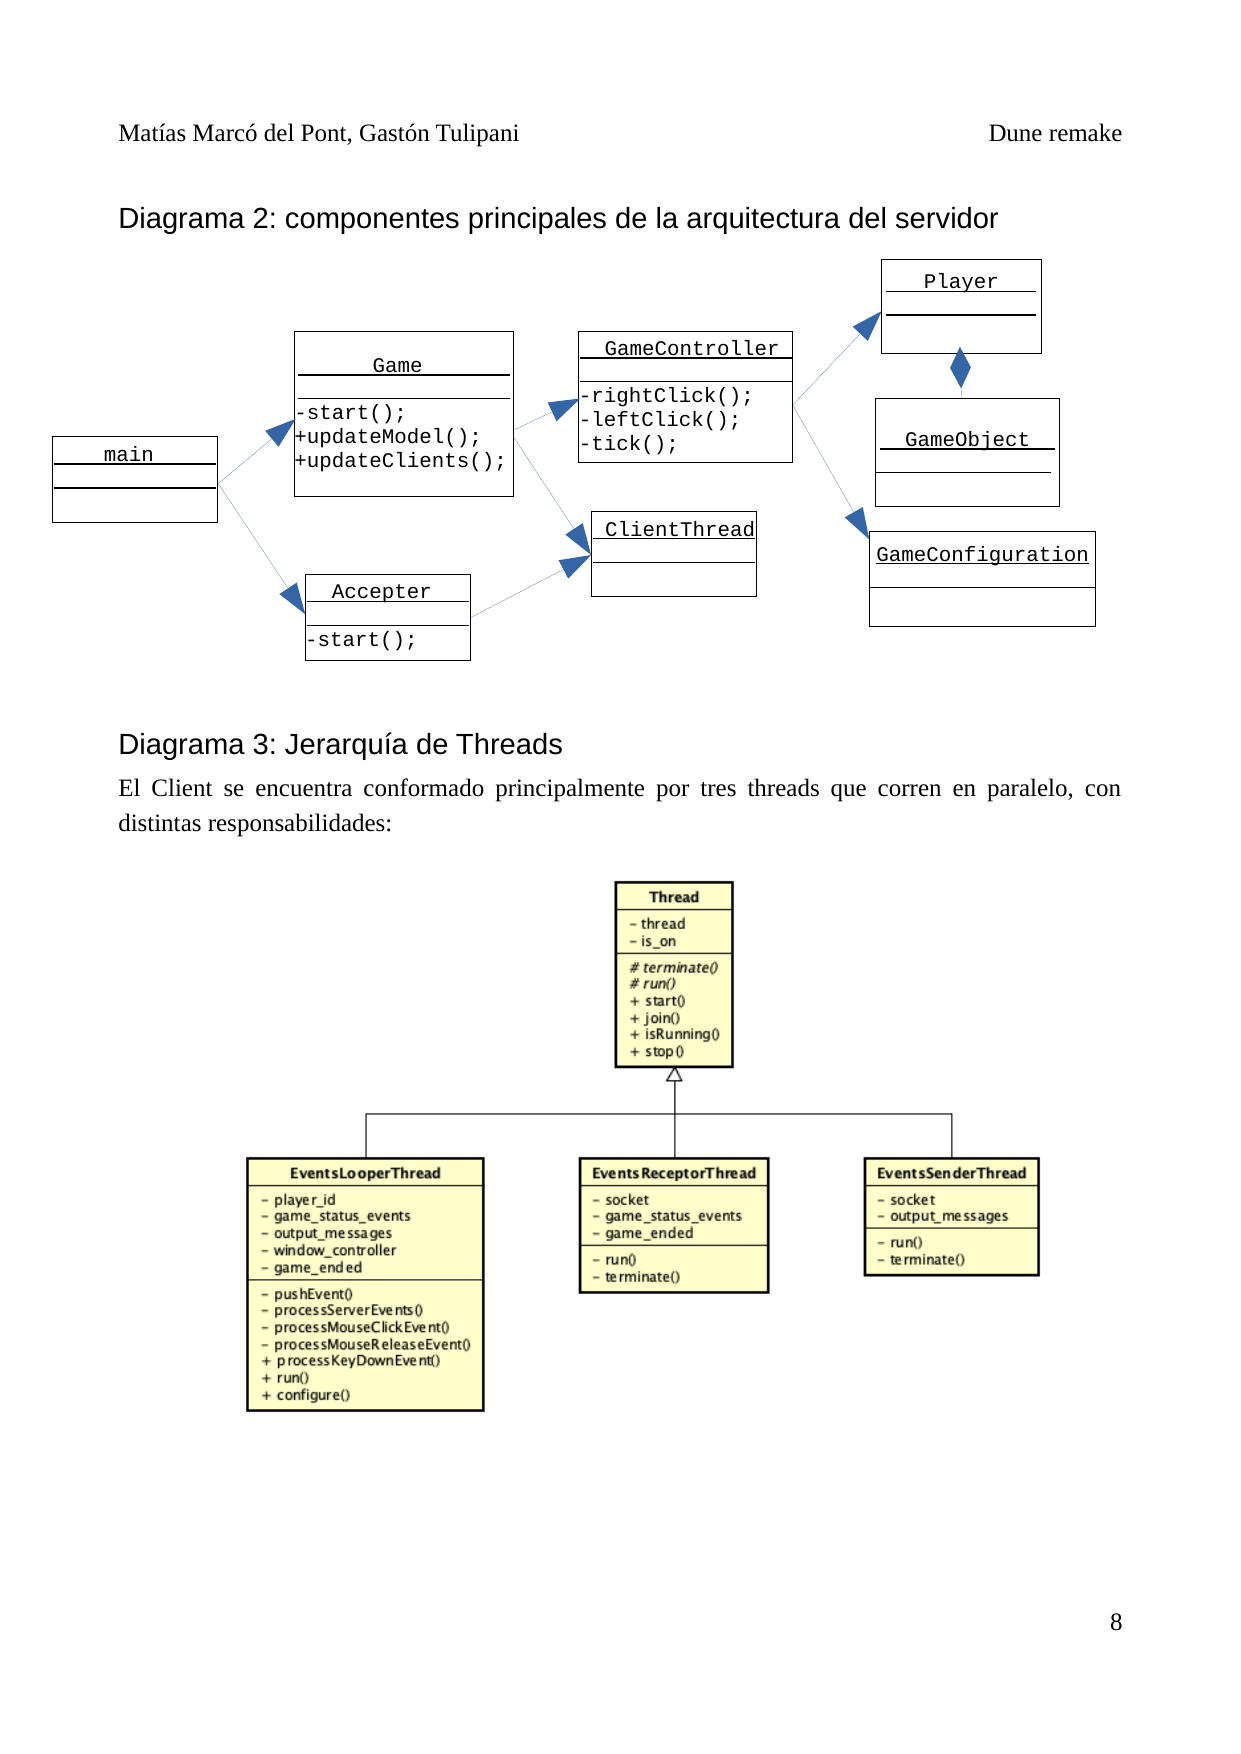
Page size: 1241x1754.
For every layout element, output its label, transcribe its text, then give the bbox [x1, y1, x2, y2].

text El Client se encuentra conformado principalmente por tres threads que corren en paralelo, con distintas responsabilidades: [118, 773, 1122, 836]
picture [188, 856, 1052, 1424]
subtitle Diagrama 3: Jerarquía de Threads [118, 727, 1122, 761]
subtitle Diagrama 2: componentes principales de la arquitectura del servidor [118, 201, 1122, 235]
